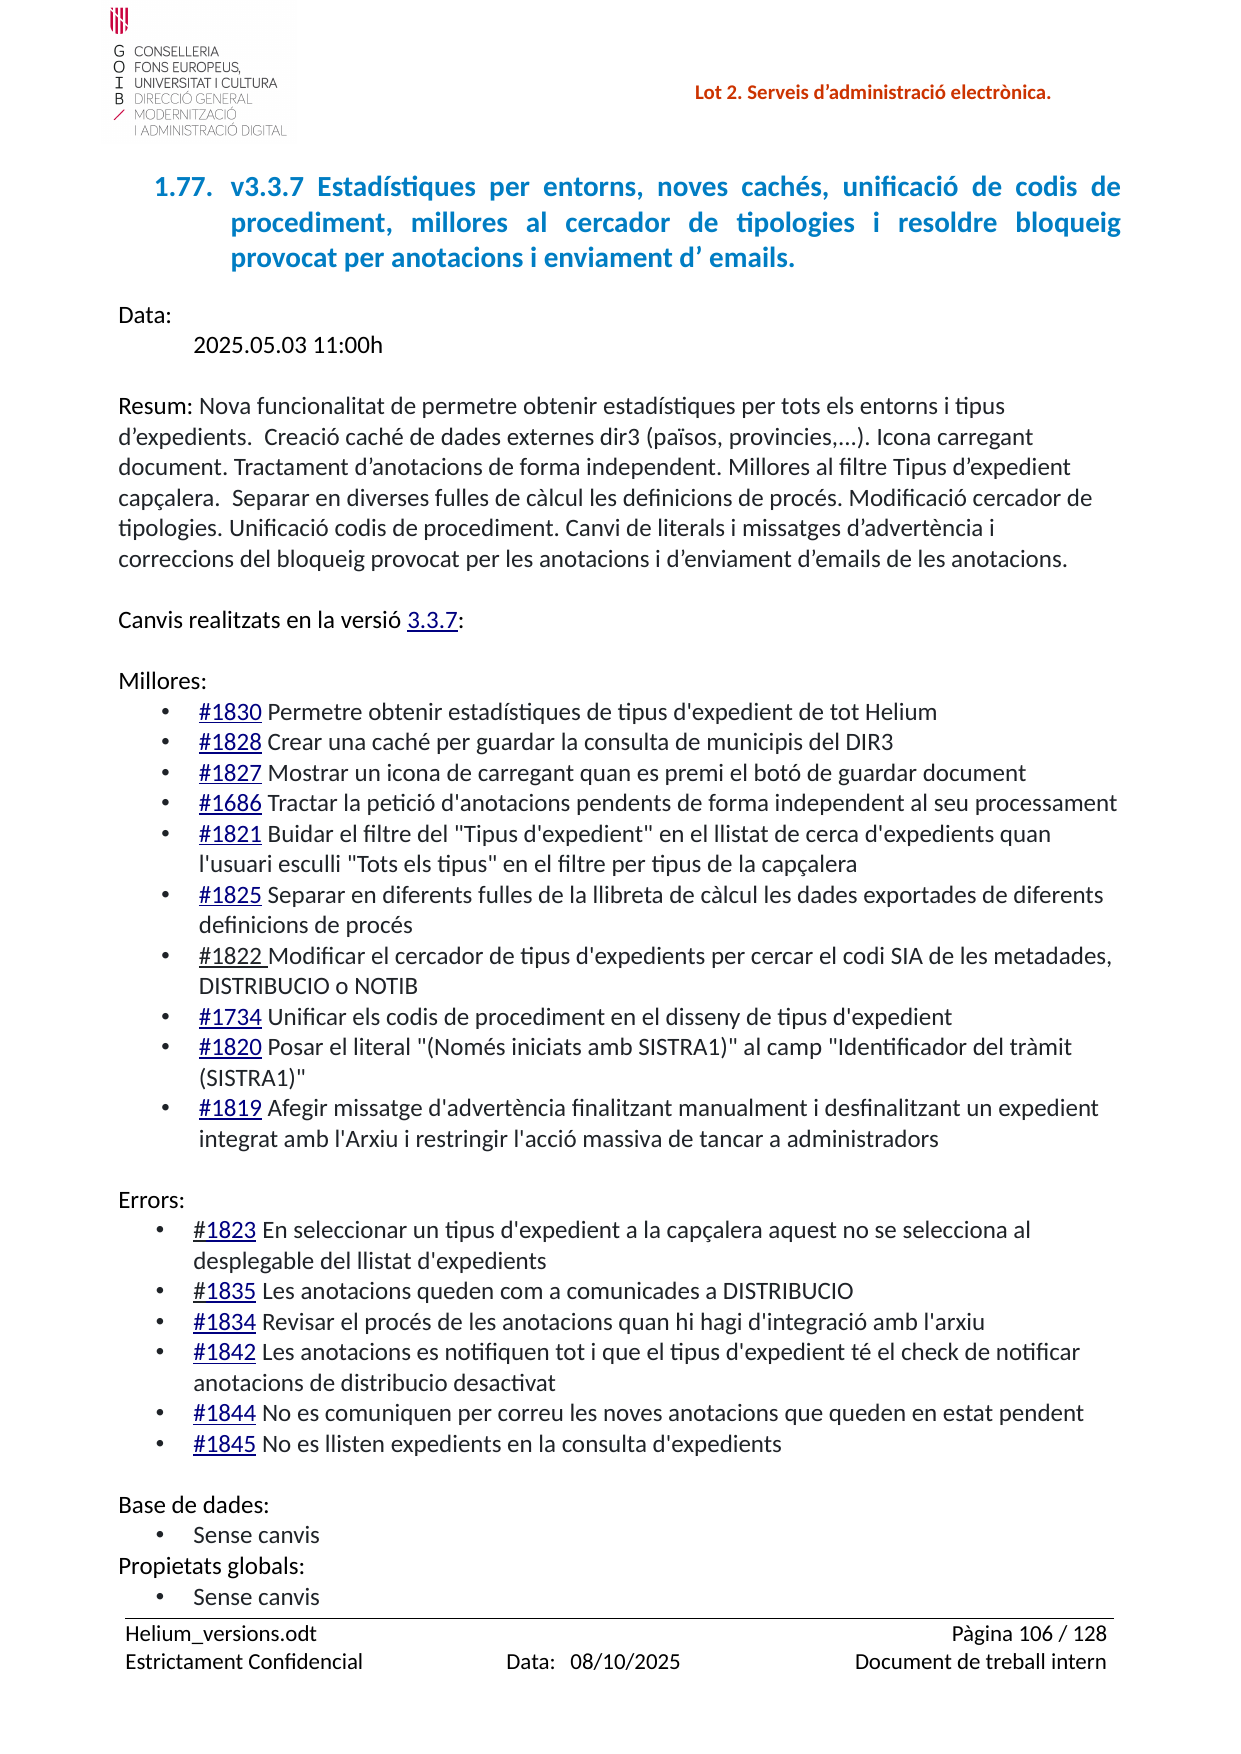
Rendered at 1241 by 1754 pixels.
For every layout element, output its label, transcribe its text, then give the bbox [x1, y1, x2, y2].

list Sense canvis [156, 1520, 1122, 1550]
list #1827 Mostrar un icona de carregant quan es premi el botó de guardar document [161, 757, 1122, 787]
list #1821 Buidar el filtre del "Tipus d'expedient" en el llistat de cerca d'expedients quan l'usuari esculli "Tots els tipus" en el filtre per tipus de la capçalera [161, 818, 1122, 879]
picture [100, 0, 297, 144]
list #1820 Posar el literal "(Només iniciats amb SISTRA1)" al camp "Identificador del tràmit (SISTRA1)" [161, 1031, 1122, 1092]
list #1819 Afegir missatge d'advertència finalitzant manualment i desfinalitzant un expedient integrat amb l'Arxiu i restringir l'acció massiva de tancar a administradors [161, 1092, 1122, 1153]
list #1844 No es comuniquen per correu les noves anotacions que queden en estat pendent [156, 1398, 1122, 1428]
list #1828 Crear una caché per guardar la consulta de municipis del DIR3 [161, 726, 1122, 757]
text Resum: Nova funcionalitat de permetre obtenir estadístiques per tots els entorns i tipus d’expedients. Creació caché de dades externes dir3 (països, provincies,...). Icona carregant document. Tractament d’anotacions de forma independent. Millores al filtre Tipus d’expedient capçalera. Separar en diverses fulles de càlcul les definicions de procés. Modificació cercador de tipologies. Unificació codis de procediment. Canvi de literals i missatges d’advertència i correccions del bloqueig provocat per les anotacions i d’enviament d’emails de les anotacions. [118, 390, 1122, 573]
text Propietats globals: [118, 1550, 1122, 1581]
list #1845 No es llisten expedients en la consulta d'expedients [156, 1428, 1122, 1459]
list #1825 Separar en diferents fulles de la llibreta de càlcul les dades exportades de diferents definicions de procés [161, 879, 1122, 940]
list #1823 En seleccionar un tipus d'expedient a la capçalera aquest no se selecciona al desplegable del llistat d'expedients [156, 1214, 1122, 1276]
text Canvis realitzats en la versió 3.3.7: [118, 604, 1122, 634]
list Sense canvis [156, 1581, 1122, 1611]
list #1822 Modificar el cercador de tipus d'expedients per cercar el codi SIA de les metadades, DISTRIBUCIO o NOTIB [161, 940, 1122, 1001]
list #1830 Permetre obtenir estadístiques de tipus d'expedient de tot Helium [161, 696, 1122, 726]
list #1842 Les anotacions es notifiquen tot i que el tipus d'expedient té el check de notificar anotacions de distribucio desactivat [156, 1337, 1122, 1398]
list #1835 Les anotacions queden com a comunicades a DISTRIBUCIO [156, 1276, 1122, 1306]
text 2025.05.03 11:00h [118, 329, 1122, 360]
list #1834 Revisar el procés de les anotacions quan hi hagi d'integració amb l'arxiu [156, 1306, 1122, 1337]
text Base de dades: [118, 1489, 1122, 1520]
list #1686 Tractar la petició d'anotacions pendents de forma independent al seu processament [161, 787, 1122, 818]
text Millores: [118, 665, 1122, 696]
list #1734 Unificar els codis de procediment en el disseny de tipus d'expedient [161, 1001, 1122, 1031]
subtitle v3.3.7 Estadístiques per entorns, noves cachés, unificació de codis de procediment, millores al cercador de tipologies i resoldre bloqueig provocat per anotacions i enviament d’ emails. [153, 168, 1122, 275]
text Errors: [118, 1184, 1122, 1214]
text Data: [118, 299, 1122, 329]
